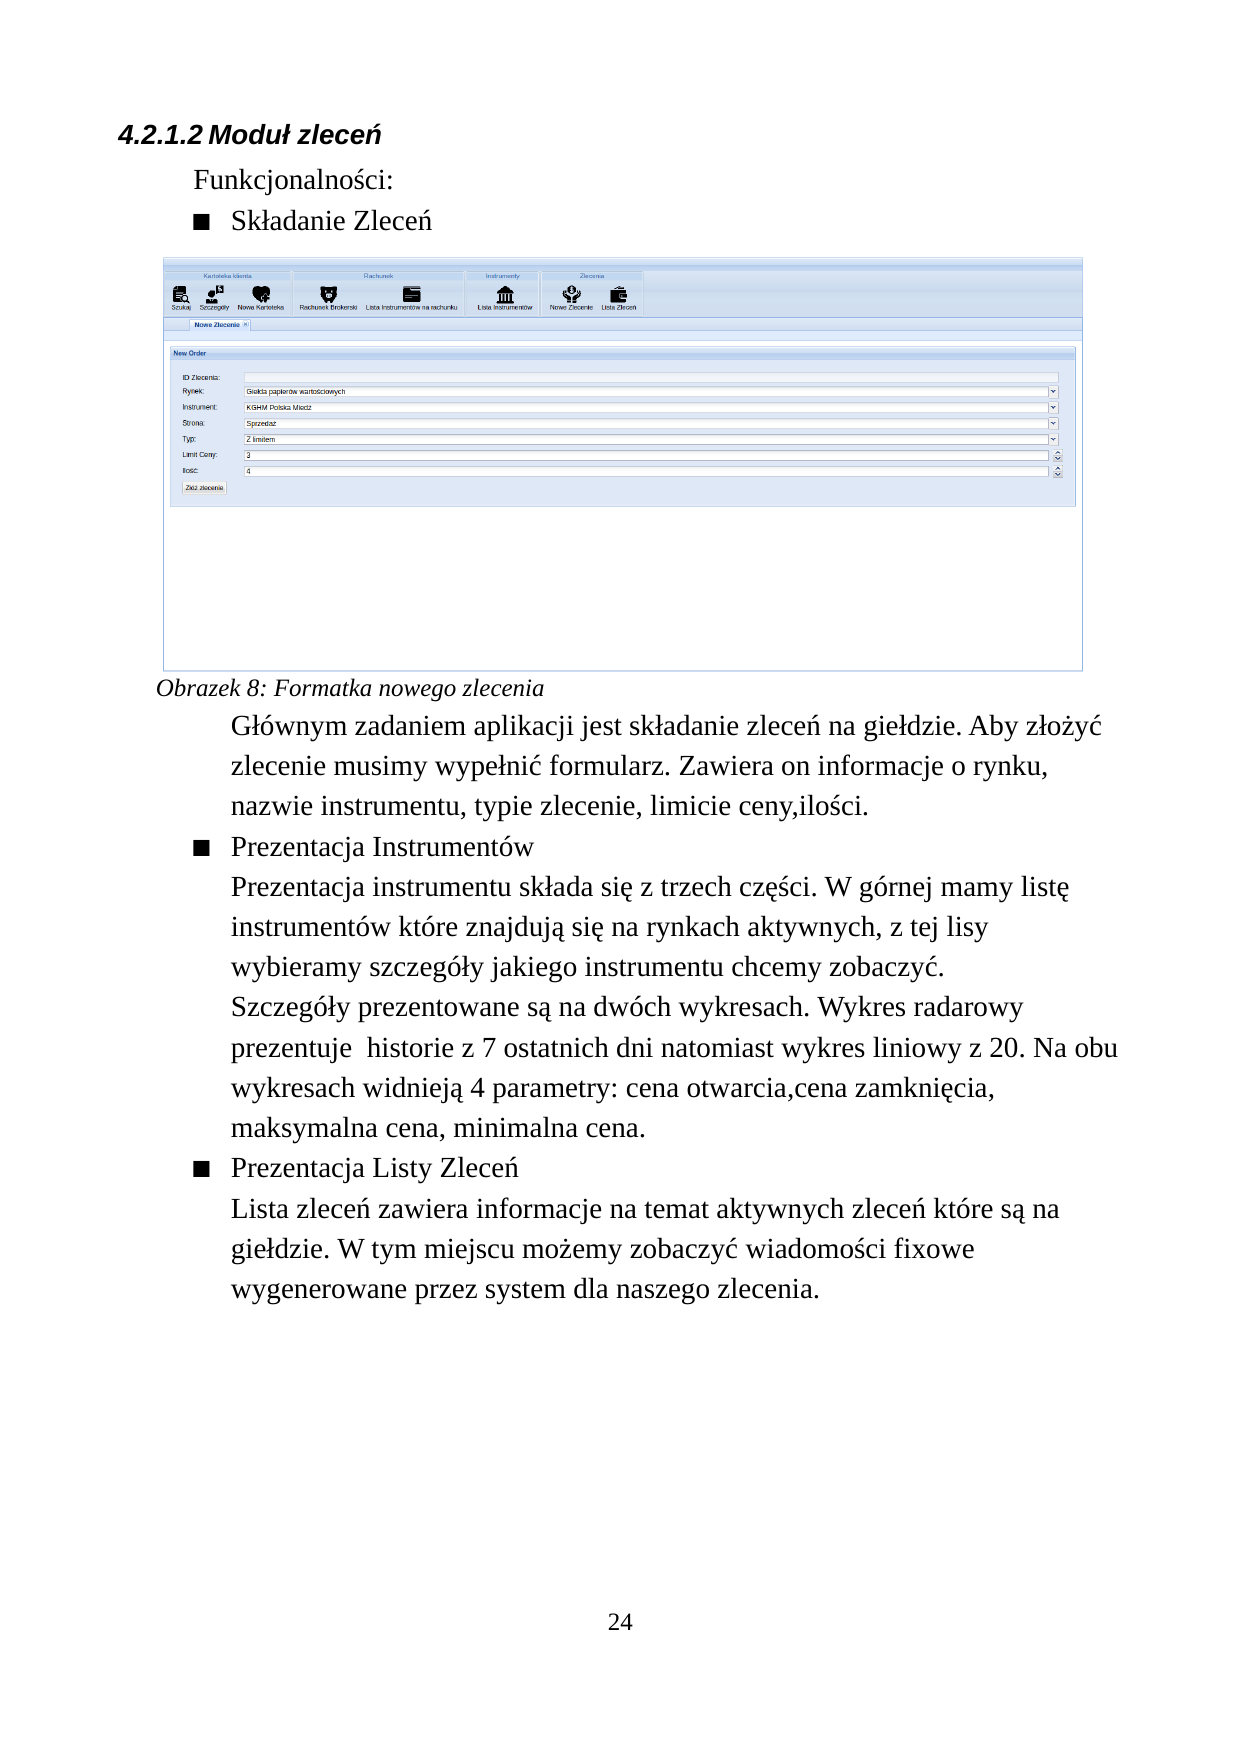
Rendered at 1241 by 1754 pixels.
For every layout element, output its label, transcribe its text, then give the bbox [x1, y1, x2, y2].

picture [155, 255, 1085, 673]
subtitle Moduł zleceń [118, 118, 1122, 150]
list Prezentacja Instrumentów [193, 829, 1122, 862]
list Szczegóły prezentowane są na dwóch wykresach. Wykres radarowy prezentuje historie z 7 ostatnich dni natomiast wykres liniowy z 20. Na obu wykresach widnieją 4 parametry: cena otwarcia,cena zamknięcia, maksymalna cena, minimalna cena. [193, 989, 1122, 1144]
list Prezentacja instrumentu składa się z trzech części. W górnej mamy listę instrumentów które znajdują się na rynkach aktywnych, z tej lisy wybieramy szczegóły jakiego instrumentu chcemy zobaczyć. [193, 869, 1122, 983]
list Składanie Zleceń [193, 203, 1122, 236]
list Prezentacja Listy Zleceń [193, 1150, 1122, 1184]
list Głównym zadaniem aplikacji jest składanie zleceń na giełdzie. Aby złożyć zlecenie musimy wypełnić formularz. Zawiera on informacje o rynku, nazwie instrumentu, typie zlecenie, limicie ceny,ilości. [156, 243, 1122, 822]
list Funkcjonalności: [156, 162, 1122, 196]
list Obrazek 8: Formatka nowego zlecenia [156, 673, 1084, 701]
list Lista zleceń zawiera informacje na temat aktywnych zleceń które są na giełdzie. W tym miejscu możemy zobaczyć wiadomości fixowe wygenerowane przez system dla naszego zlecenia. [193, 1191, 1122, 1305]
